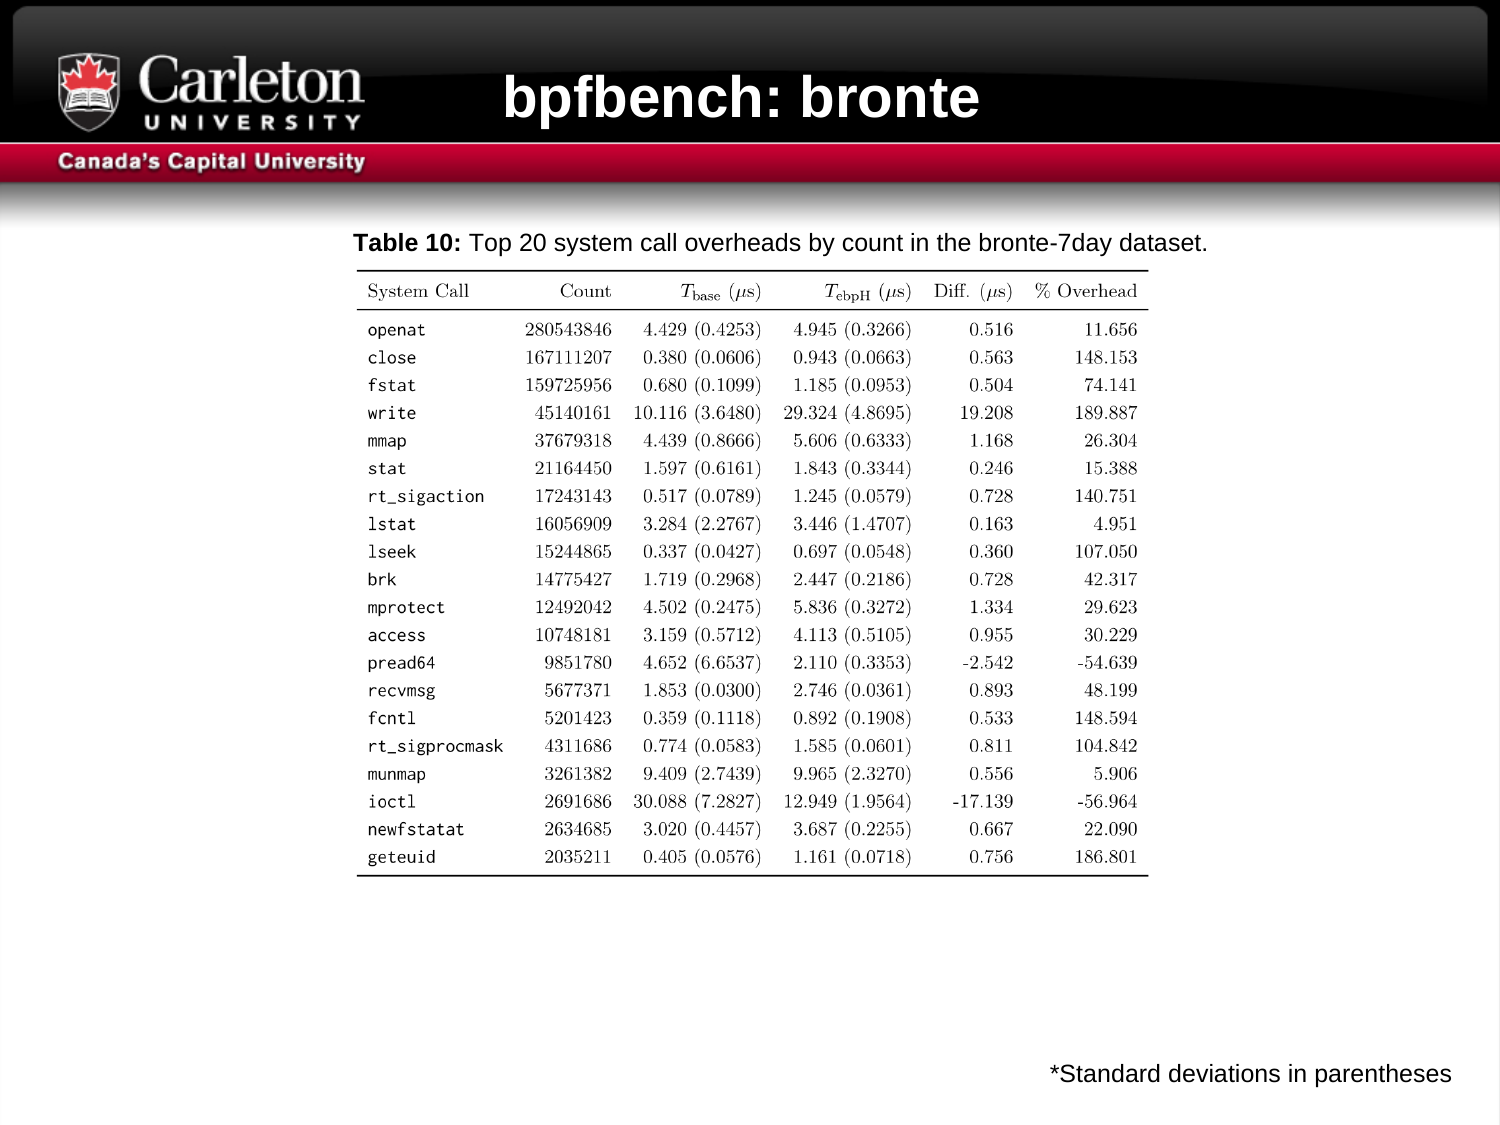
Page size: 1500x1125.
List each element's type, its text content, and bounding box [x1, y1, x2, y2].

text_box *Standard deviations in parentheses [1035, 1050, 1471, 1125]
picture [0, 0, 1500, 1125]
title bpfbench: bronte [487, 37, 1438, 150]
text_box Table 10: Top 20 system call overheads by count in the bronte-7day dataset. [338, 219, 1336, 294]
